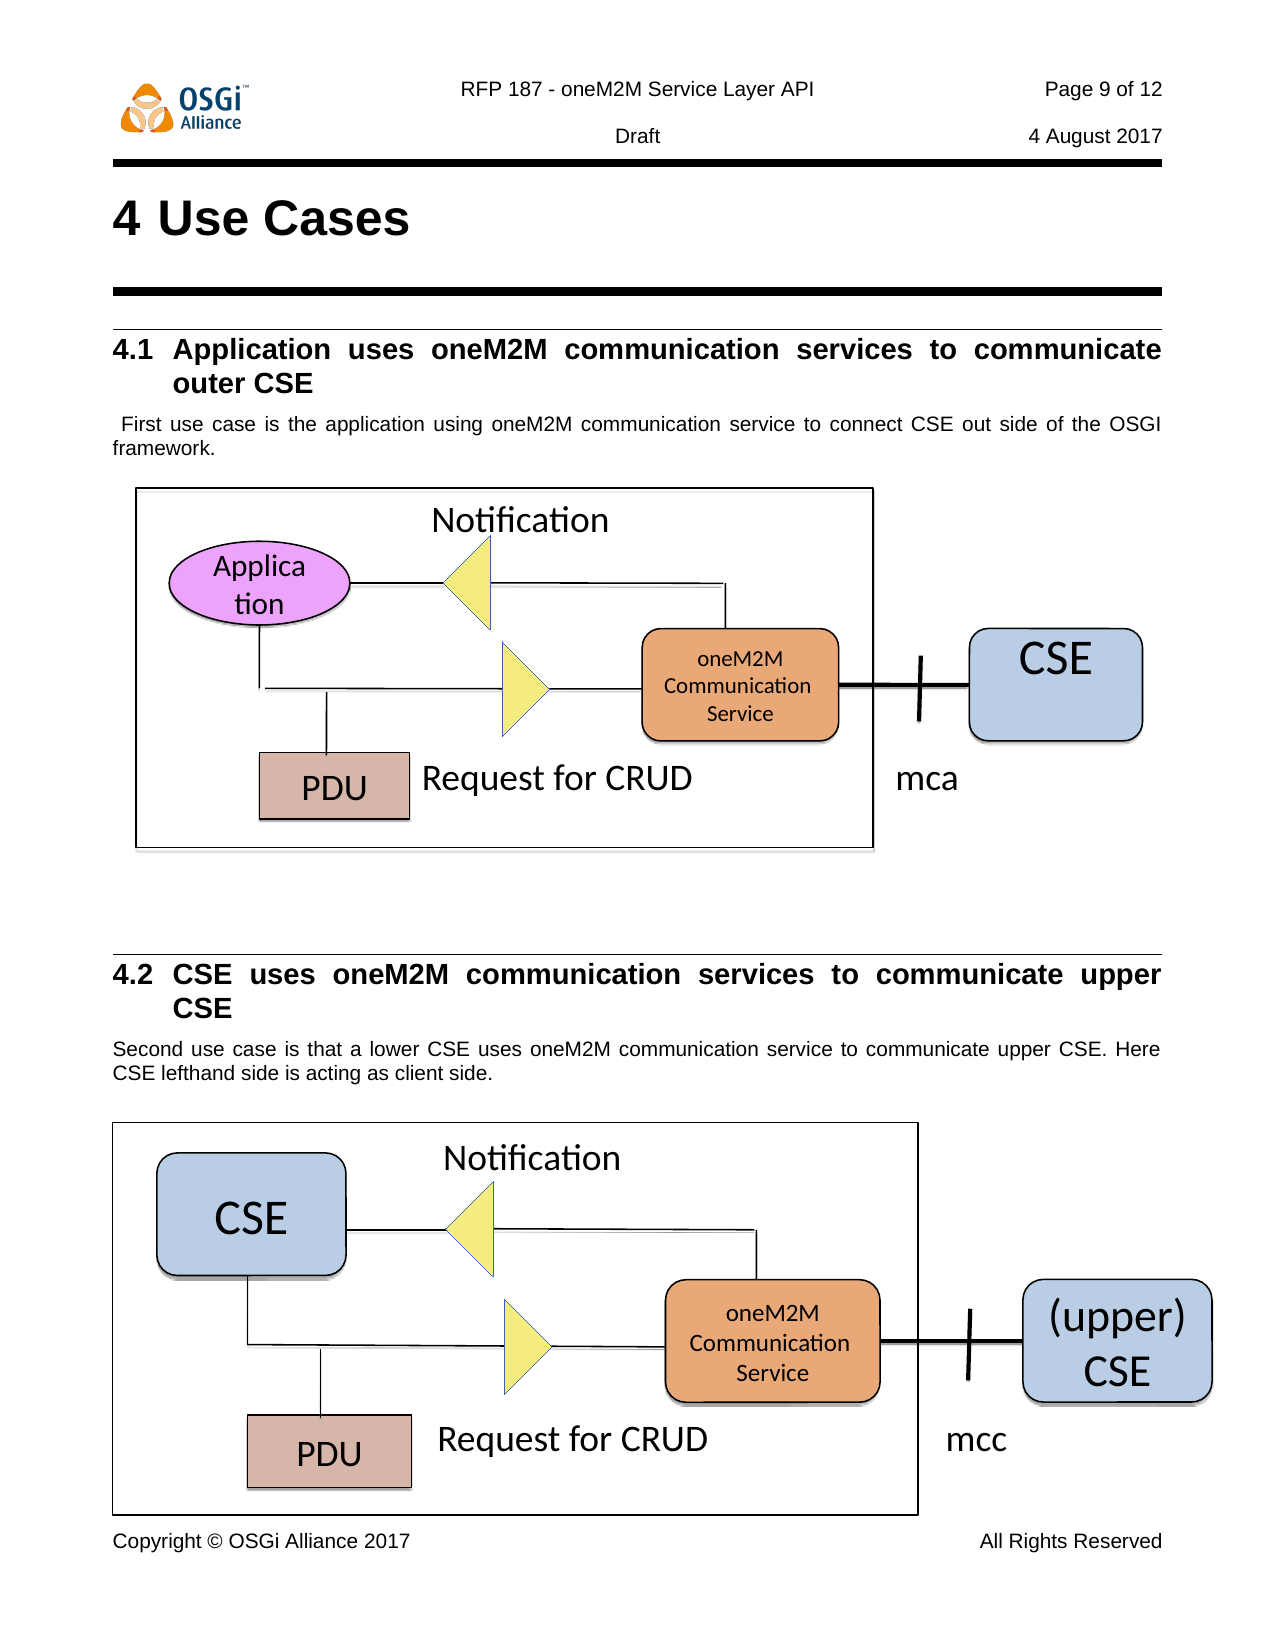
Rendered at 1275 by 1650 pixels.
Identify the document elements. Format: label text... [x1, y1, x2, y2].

subtitle CSE uses oneM2M communication services to communicate upper CSE [112, 955, 1162, 1024]
picture [113, 76, 257, 140]
subtitle Application uses oneM2M communication services to communicate outer CSE [112, 330, 1162, 399]
text Second use case is that a lower CSE uses oneM2M communication service to communicate upper CSE. Here CSE lefthand side is acting as client side. [112, 1037, 1162, 1085]
text First use case is the application using oneM2M communication service to connect CSE out side of the OSGI framework. [112, 412, 1162, 459]
subtitle Use Cases [112, 160, 1162, 296]
